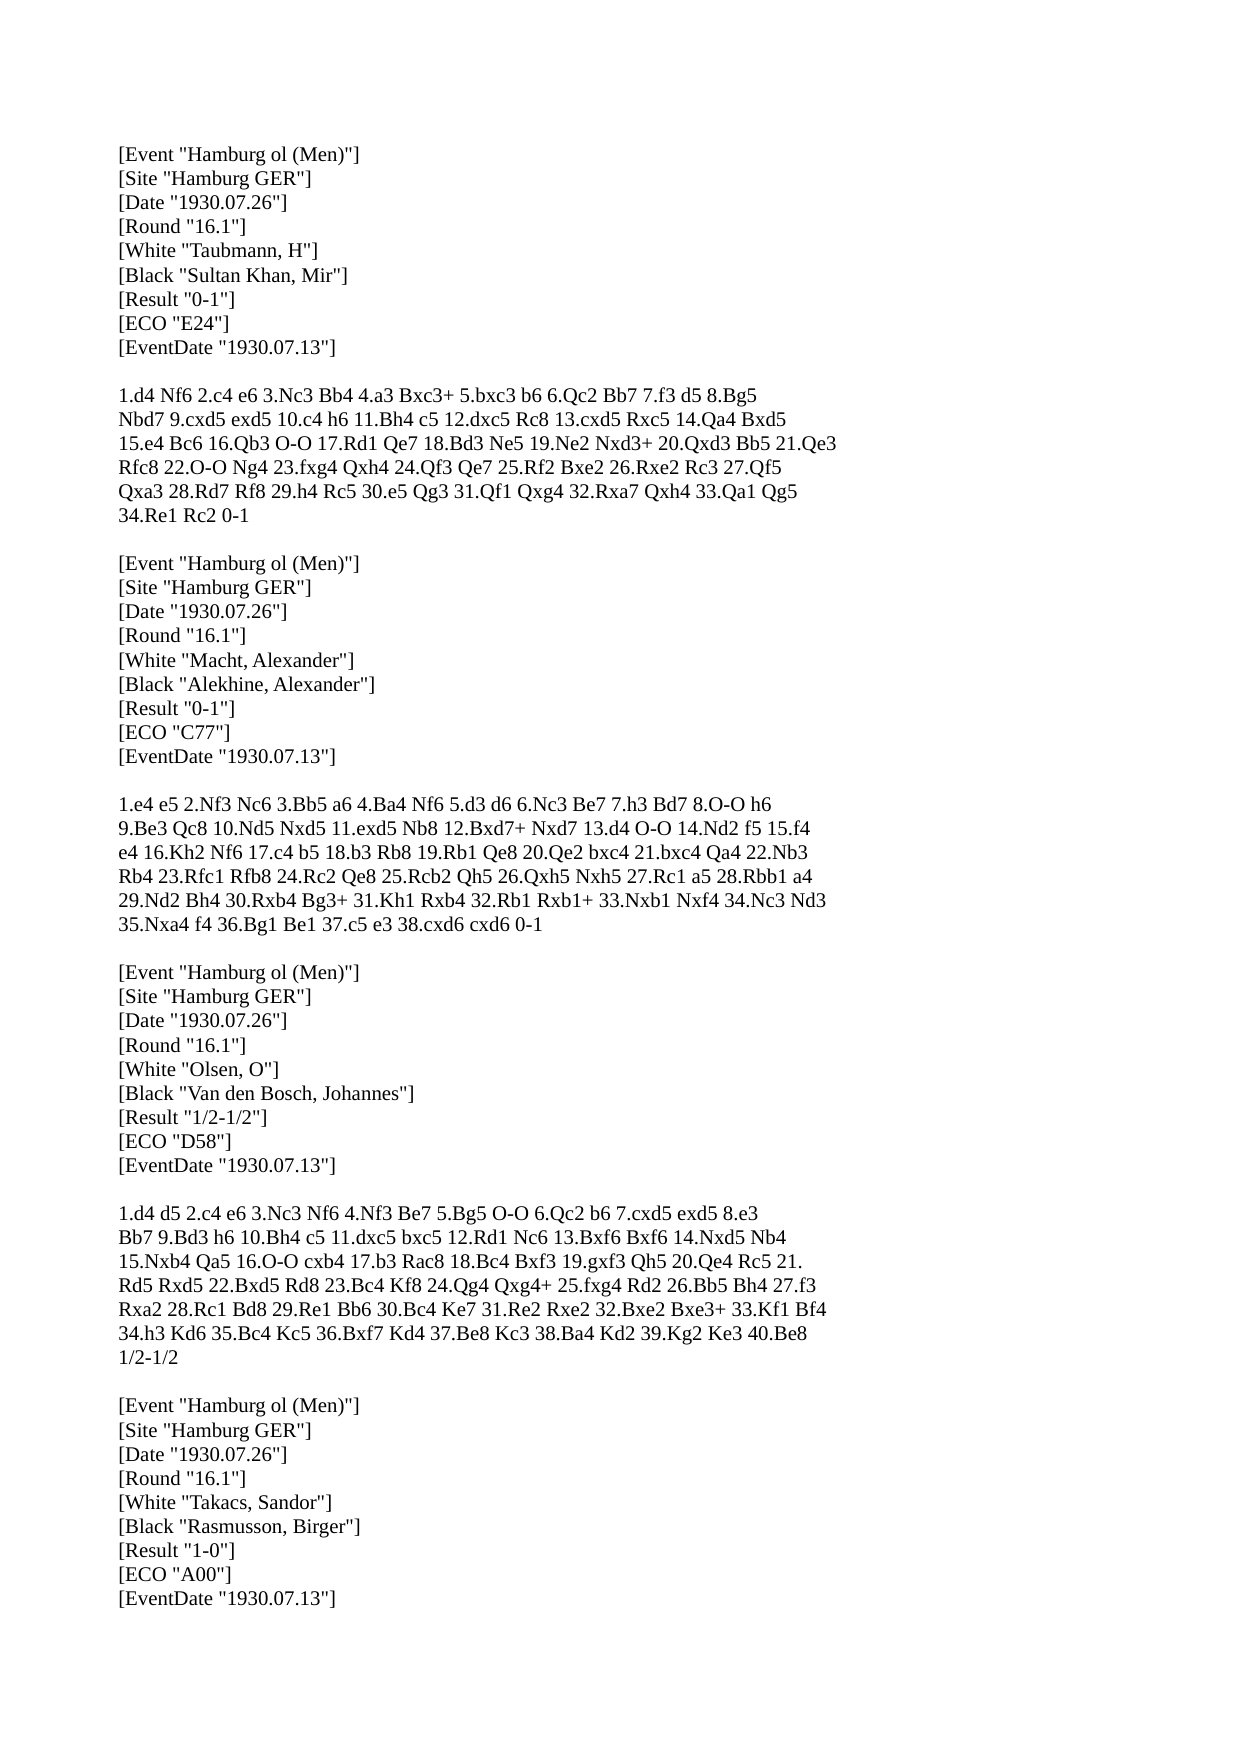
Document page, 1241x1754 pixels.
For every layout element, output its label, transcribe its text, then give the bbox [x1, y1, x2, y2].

text [Round "16.1"] [118, 214, 1122, 238]
text [Black "Van den Bosch, Johannes"] [118, 1081, 1122, 1105]
text [Event "Hamburg ol (Men)"] [118, 960, 1122, 984]
text [Round "16.1"] [118, 623, 1122, 647]
text [ECO "C77"] [118, 720, 1122, 744]
text [Round "16.1"] [118, 1032, 1122, 1057]
text [Round "16.1"] [118, 1466, 1122, 1490]
text Nbd7 9.cxd5 exd5 10.c4 h6 11.Bh4 c5 12.dxc5 Rc8 13.cxd5 Rxc5 14.Qa4 Bxd5 [118, 407, 1122, 431]
text [Black "Sultan Khan, Mir"] [118, 262, 1122, 287]
text Rb4 23.Rfc1 Rfb8 24.Rc2 Qe8 25.Rcb2 Qh5 26.Qxh5 Nxh5 27.Rc1 a5 28.Rbb1 a4 [118, 864, 1122, 888]
text [Result "0-1"] [118, 287, 1122, 311]
text [White "Macht, Alexander"] [118, 647, 1122, 672]
text [EventDate "1930.07.13"] [118, 1586, 1122, 1610]
text [ECO "E24"] [118, 311, 1122, 335]
text 1.d4 d5 2.c4 e6 3.Nc3 Nf6 4.Nf3 Be7 5.Bg5 O-O 6.Qc2 b6 7.cxd5 exd5 8.e3 [118, 1201, 1122, 1225]
text Rxa2 28.Rc1 Bd8 29.Re1 Bb6 30.Bc4 Ke7 31.Re2 Rxe2 32.Bxe2 Bxe3+ 33.Kf1 Bf4 [118, 1297, 1122, 1321]
text 1/2-1/2 [118, 1345, 1122, 1369]
text [Black "Alekhine, Alexander"] [118, 672, 1122, 696]
text [Date "1930.07.26"] [118, 599, 1122, 623]
text Rfc8 22.O-O Ng4 23.fxg4 Qxh4 24.Qf3 Qe7 25.Rf2 Bxe2 26.Rxe2 Rc3 27.Qf5 [118, 455, 1122, 479]
text [Date "1930.07.26"] [118, 1442, 1122, 1466]
text [Black "Rasmusson, Birger"] [118, 1514, 1122, 1538]
text 15.e4 Bc6 16.Qb3 O-O 17.Rd1 Qe7 18.Bd3 Ne5 19.Ne2 Nxd3+ 20.Qxd3 Bb5 21.Qe3 [118, 431, 1122, 455]
text [Site "Hamburg GER"] [118, 166, 1122, 190]
text [Site "Hamburg GER"] [118, 984, 1122, 1008]
text 15.Nxb4 Qa5 16.O-O cxb4 17.b3 Rac8 18.Bc4 Bxf3 19.gxf3 Qh5 20.Qe4 Rc5 21. [118, 1249, 1122, 1273]
text 9.Be3 Qc8 10.Nd5 Nxd5 11.exd5 Nb8 12.Bxd7+ Nxd7 13.d4 O-O 14.Nd2 f5 15.f4 [118, 816, 1122, 840]
text 29.Nd2 Bh4 30.Rxb4 Bg3+ 31.Kh1 Rxb4 32.Rb1 Rxb1+ 33.Nxb1 Nxf4 34.Nc3 Nd3 [118, 888, 1122, 912]
text e4 16.Kh2 Nf6 17.c4 b5 18.b3 Rb8 19.Rb1 Qe8 20.Qe2 bxc4 21.bxc4 Qa4 22.Nb3 [118, 840, 1122, 864]
text Qxa3 28.Rd7 Rf8 29.h4 Rc5 30.e5 Qg3 31.Qf1 Qxg4 32.Rxa7 Qxh4 33.Qa1 Qg5 [118, 479, 1122, 503]
text [Date "1930.07.26"] [118, 190, 1122, 214]
text [Event "Hamburg ol (Men)"] [118, 142, 1122, 166]
text Rd5 Rxd5 22.Bxd5 Rd8 23.Bc4 Kf8 24.Qg4 Qxg4+ 25.fxg4 Rd2 26.Bb5 Bh4 27.f3 [118, 1273, 1122, 1297]
text [Result "0-1"] [118, 696, 1122, 720]
text [EventDate "1930.07.13"] [118, 335, 1122, 359]
text 34.Re1 Rc2 0-1 [118, 503, 1122, 527]
text [ECO "A00"] [118, 1562, 1122, 1586]
text 34.h3 Kd6 35.Bc4 Kc5 36.Bxf7 Kd4 37.Be8 Kc3 38.Ba4 Kd2 39.Kg2 Ke3 40.Be8 [118, 1321, 1122, 1345]
text [Event "Hamburg ol (Men)"] [118, 1393, 1122, 1417]
text [EventDate "1930.07.13"] [118, 744, 1122, 768]
text [White "Olsen, O"] [118, 1057, 1122, 1081]
text [ECO "D58"] [118, 1129, 1122, 1153]
text [Result "1/2-1/2"] [118, 1105, 1122, 1129]
text [White "Takacs, Sandor"] [118, 1490, 1122, 1514]
text [White "Taubmann, H"] [118, 238, 1122, 262]
text [Event "Hamburg ol (Men)"] [118, 551, 1122, 575]
text 35.Nxa4 f4 36.Bg1 Be1 37.c5 e3 38.cxd6 cxd6 0-1 [118, 912, 1122, 936]
text [Site "Hamburg GER"] [118, 1417, 1122, 1442]
text [Date "1930.07.26"] [118, 1008, 1122, 1032]
text 1.d4 Nf6 2.c4 e6 3.Nc3 Bb4 4.a3 Bxc3+ 5.bxc3 b6 6.Qc2 Bb7 7.f3 d5 8.Bg5 [118, 383, 1122, 407]
text Bb7 9.Bd3 h6 10.Bh4 c5 11.dxc5 bxc5 12.Rd1 Nc6 13.Bxf6 Bxf6 14.Nxd5 Nb4 [118, 1225, 1122, 1249]
text [Result "1-0"] [118, 1538, 1122, 1562]
text 1.e4 e5 2.Nf3 Nc6 3.Bb5 a6 4.Ba4 Nf6 5.d3 d6 6.Nc3 Be7 7.h3 Bd7 8.O-O h6 [118, 792, 1122, 816]
text [Site "Hamburg GER"] [118, 575, 1122, 599]
text [EventDate "1930.07.13"] [118, 1153, 1122, 1177]
